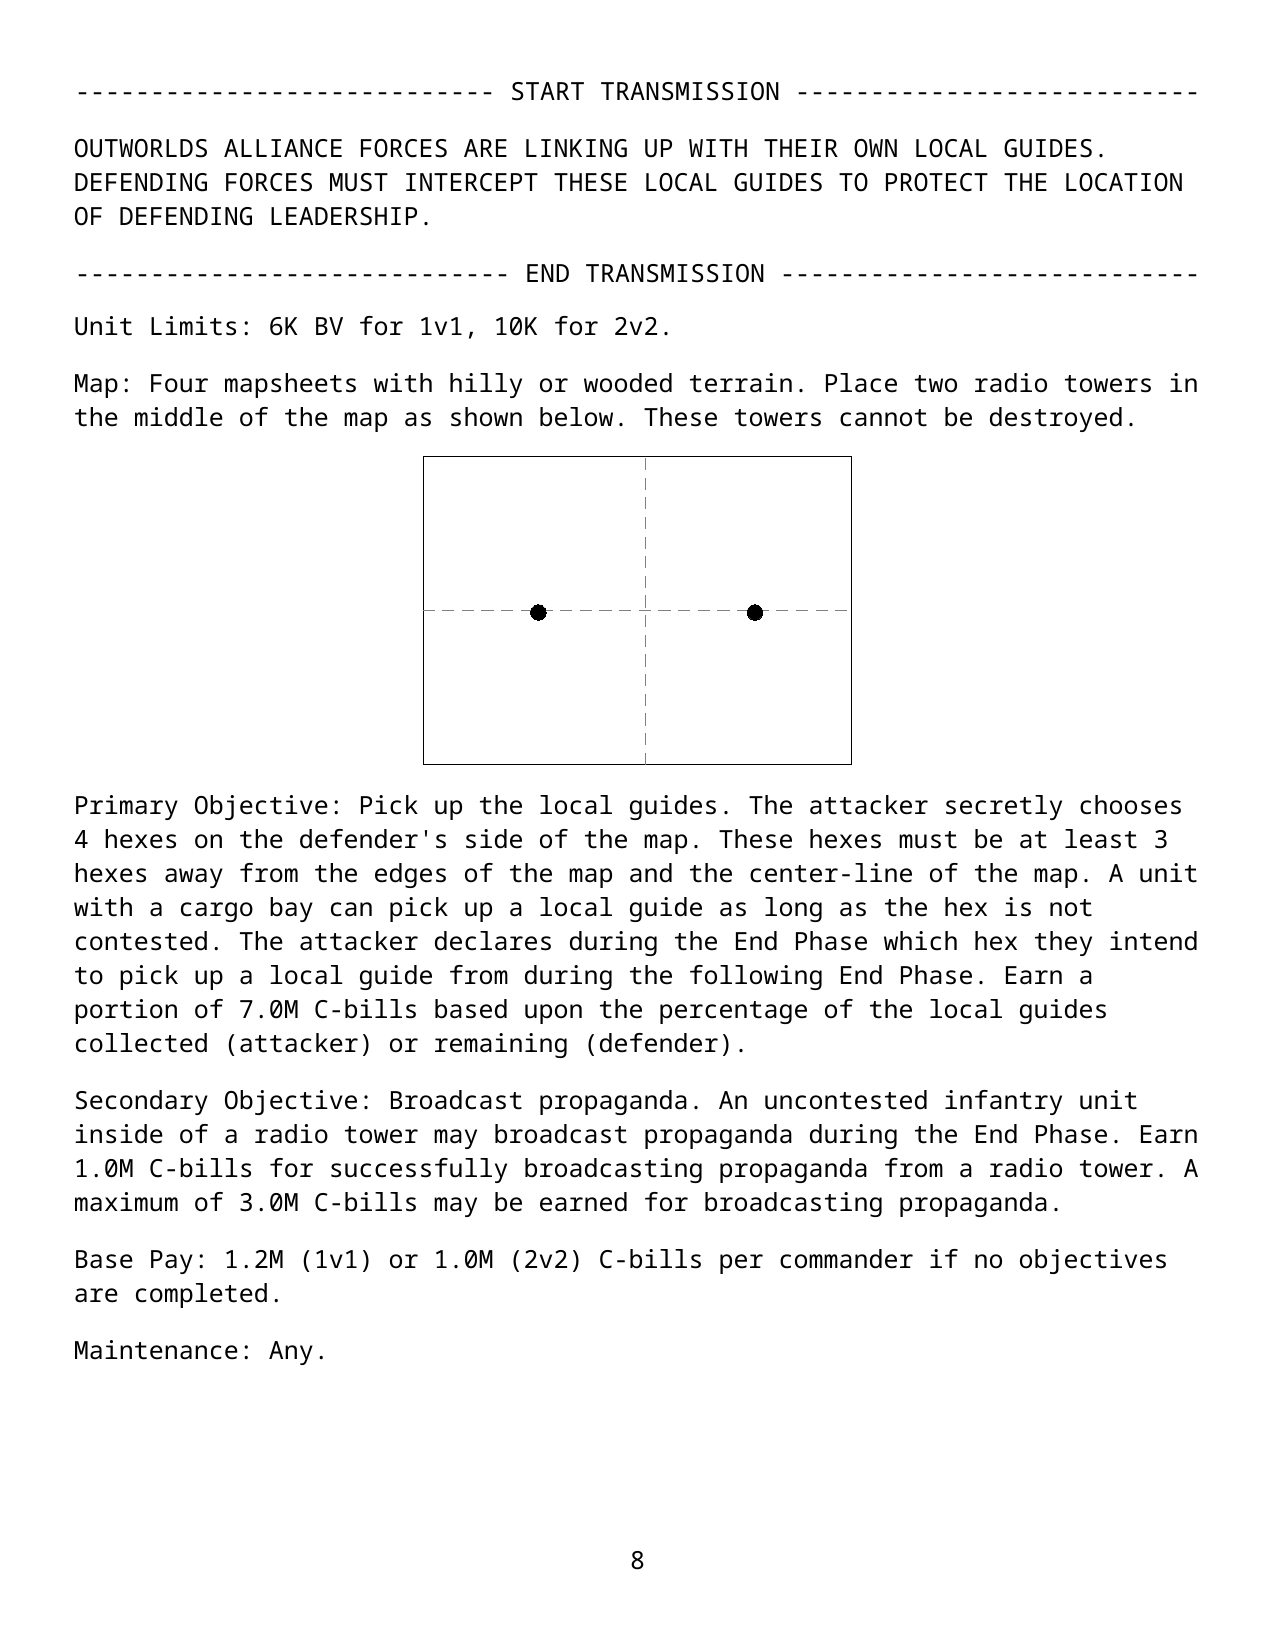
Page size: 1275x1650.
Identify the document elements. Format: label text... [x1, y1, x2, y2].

text Primary Objective: Pick up the local guides. The attacker secretly chooses 4 hexes on the defender's side of the map. These hexes must be at least 3 hexes away from the edges of the map and the center-line of the map. A unit with a cargo bay can pick up a local guide as long as the hex is not contested. The attacker declares during the End Phase which hex they intend to pick up a local guide from during the following End Phase. Earn a portion of 7.0M C-bills based upon the percentage of the local guides collected (attacker) or remaining (defender). [73, 788, 1201, 1060]
text Base Pay: 1.2M (1v1) or 1.0M (2v2) C-bills per commander if no objectives are completed. [73, 1242, 1201, 1310]
text Unit Limits: 6K BV for 1v1, 10K for 2v2. [73, 308, 1201, 342]
text ---------------------------- START TRANSMISSION --------------------------- [73, 73, 1201, 108]
text ----------------------------- END TRANSMISSION ---------------------------- [73, 232, 1201, 289]
text Maintenance: Any. [73, 1333, 1201, 1367]
text OUTWORLDS ALLIANCE FORCES ARE LINKING UP WITH THEIR OWN LOCAL GUIDES. DEFENDING FORCES MUST INTERCEPT THESE LOCAL GUIDES TO PROTECT THE LOCATION OF DEFENDING LEADERSHIP. [73, 108, 1201, 232]
subtitle MISSION 3 [73, 289, 1201, 308]
text Secondary Objective: Broadcast propaganda. An uncontested infantry unit inside of a radio tower may broadcast propaganda during the End Phase. Earn 1.0M C-bills for successfully broadcasting propaganda from a radio tower. A maximum of 3.0M C-bills may be earned for broadcasting propaganda. [73, 1083, 1201, 1219]
text Map: Four mapsheets with hilly or wooded terrain. Place two radio towers in the middle of the map as shown below. These towers cannot be destroyed. [73, 365, 1201, 433]
